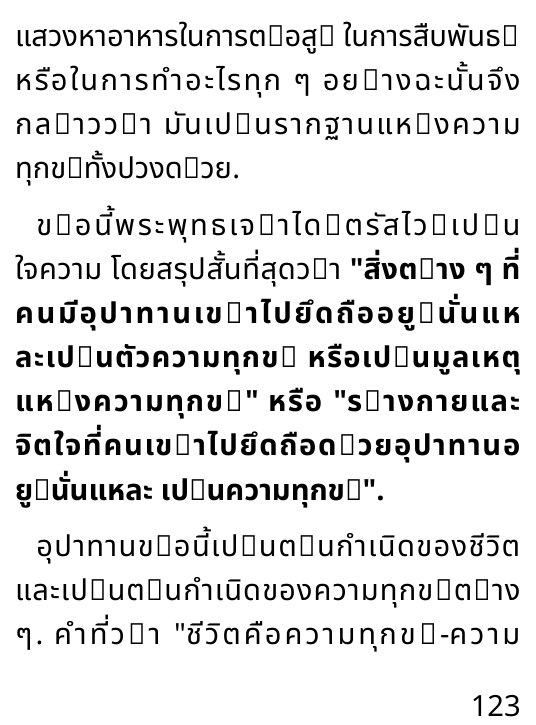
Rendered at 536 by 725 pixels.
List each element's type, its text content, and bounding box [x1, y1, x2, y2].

text อุปาทานขอนี้เปนตนกําเนิดของชีวิต และเปนตนกําเนิดของความทุกขตาง ๆ. คําที่วา "ชีวิตคือความทุกข-ความ [15, 526, 521, 658]
text แสวงหาอาหารในการตอสู ในการสืบพันธ หรือในการทําอะไรทุก ๆ อยางฉะนั้นจึงกลาววา มันเปนรากฐานแหงความทุกขทั้งปวงดวย. [15, 15, 521, 191]
text ขอนี้พระพุทธเจาไดตรัสไวเปนใจความ โดยสรุปสั้นที่สุดวา "สิ่งตาง ๆ ที่คนมีอุปาทานเขาไปยึดถืออยูนั่นแหละเปนตัวความทุกข หรือเปนมูลเหตุแหงความทุกข" หรือ "รางกายและจิตใจที่คนเขาไปยึดถือดวยอุปาทานอยูนั่นแหละ เปนความทุกข". [15, 204, 521, 513]
